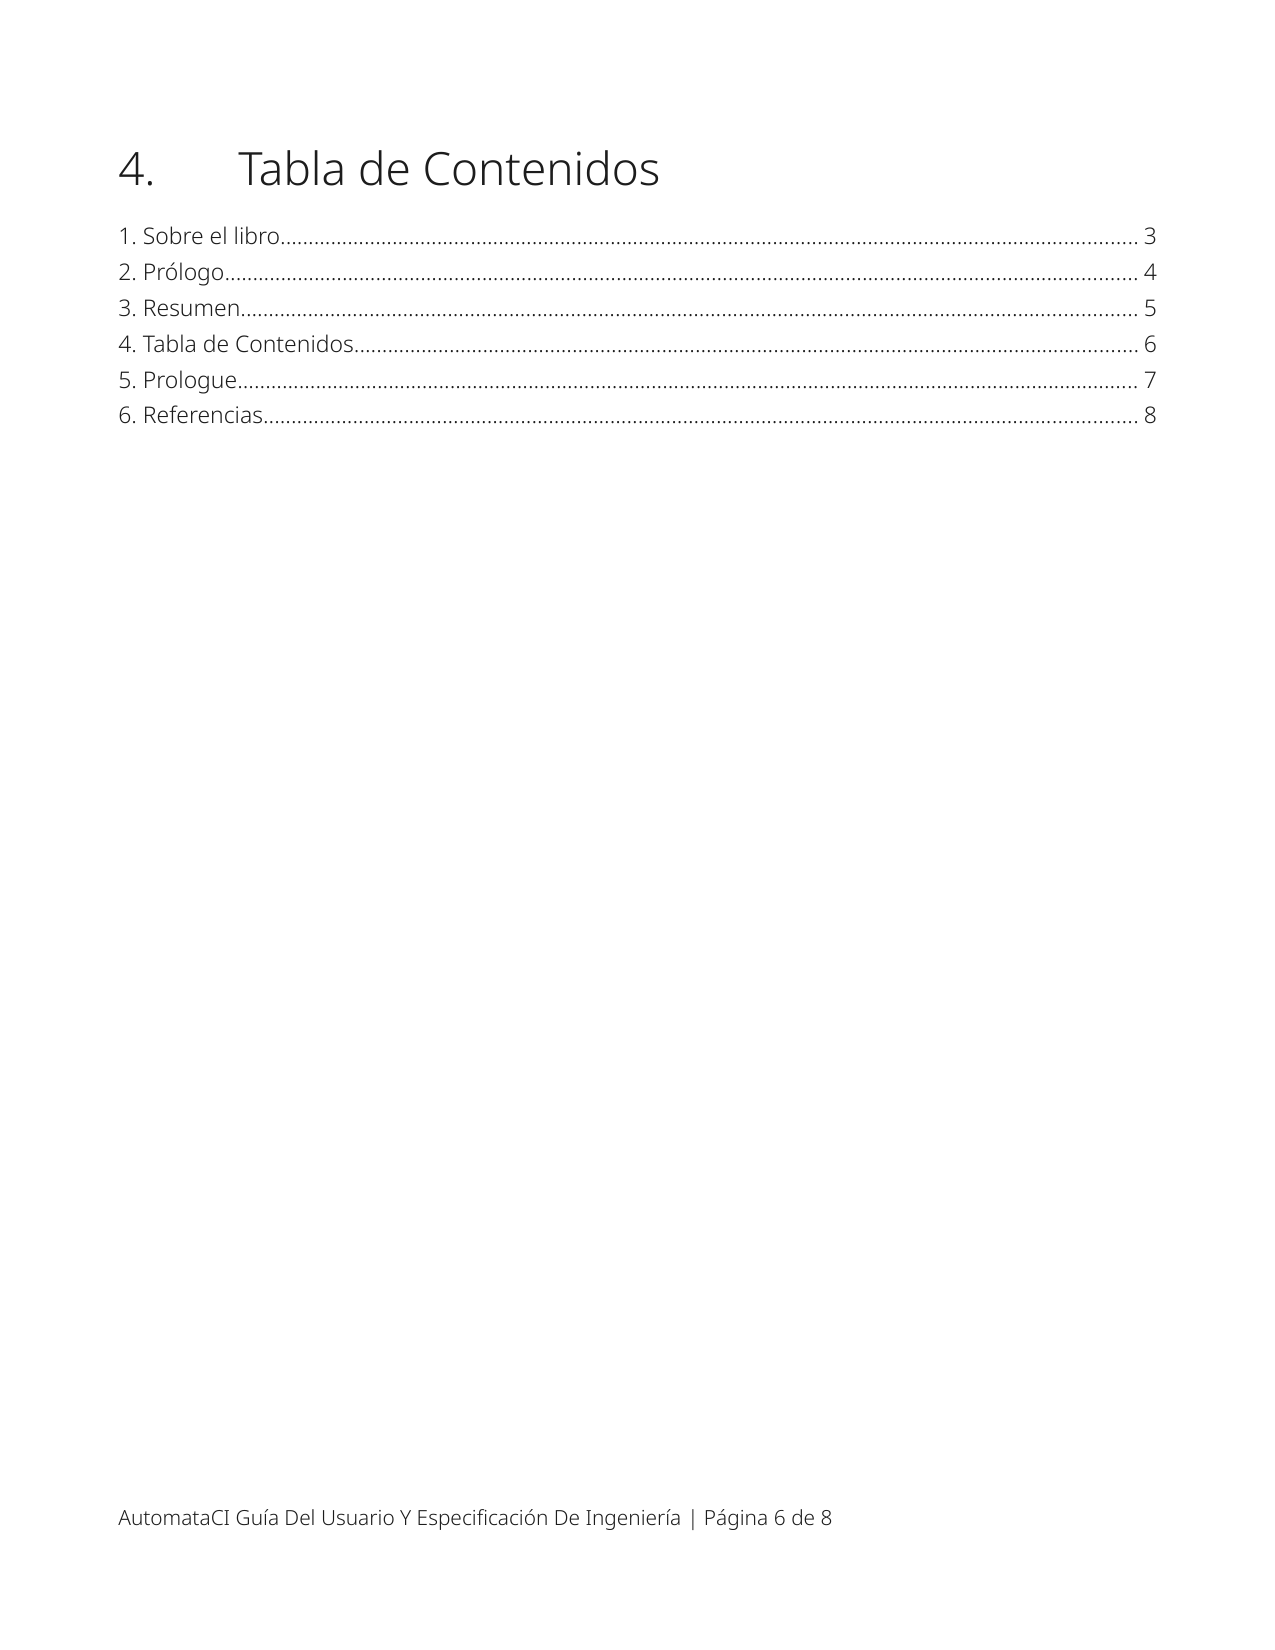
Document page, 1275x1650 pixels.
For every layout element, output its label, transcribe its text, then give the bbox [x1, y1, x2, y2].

text 2. Prólogo 4 [118, 256, 1157, 287]
text 5. Prologue 7 [118, 363, 1157, 395]
text 1. Sobre el libro 3 [118, 220, 1157, 251]
text 4. Tabla de Contenidos 6 [118, 328, 1157, 359]
text 6. Referencias 8 [118, 399, 1157, 431]
subtitle Tabla de Contenidos [118, 136, 1157, 198]
text 3. Resumen 5 [118, 292, 1157, 323]
